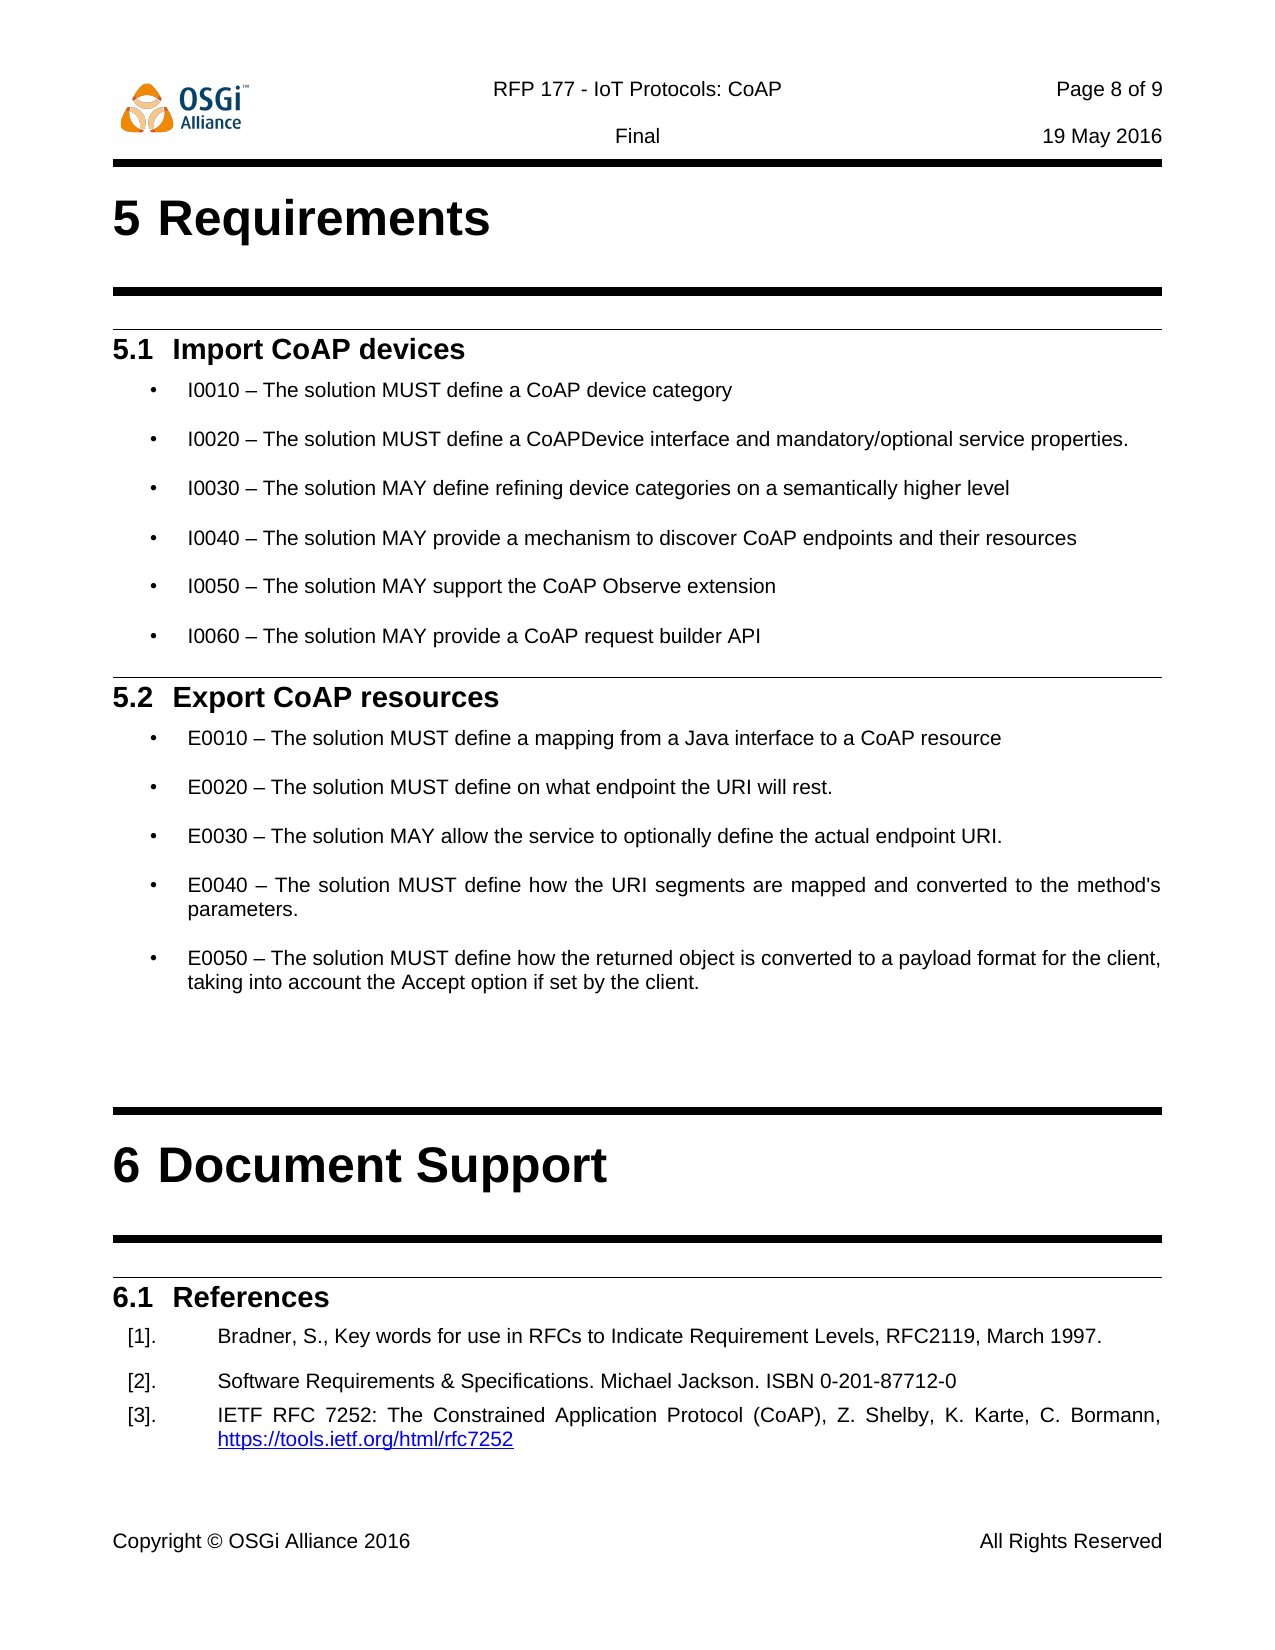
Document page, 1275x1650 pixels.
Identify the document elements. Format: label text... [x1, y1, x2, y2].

list IETF RFC 7252: The Constrained Application Protocol (CoAP), Z. Shelby, K. Karte, C. Bormann, https://tools.ietf.org/html/rfc7252 [127, 1403, 1162, 1451]
list I0060 – The solution MAY provide a CoAP request builder API [150, 623, 1162, 647]
list I0050 – The solution MAY support the CoAP Observe extension [150, 574, 1162, 598]
list Bradner, S., Key words for use in RFCs to Indicate Requirement Levels, RFC2119, March 1997. [127, 1324, 1162, 1348]
list E0010 – The solution MUST define a mapping from a Java interface to a CoAP resource [150, 726, 1162, 750]
list Software Requirements & Specifications. Michael Jackson. ISBN 0-201-87712-0 [127, 1368, 1162, 1392]
subtitle Import CoAP devices [112, 330, 1162, 366]
list E0040 – The solution MUST define how the URI segments are mapped and converted to the method's parameters. [150, 873, 1162, 921]
list I0020 – The solution MUST define a CoAPDevice interface and mandatory/optional service properties. [150, 427, 1162, 451]
subtitle Export CoAP resources [112, 678, 1162, 713]
list I0040 – The solution MAY provide a mechanism to discover CoAP endpoints and their resources [150, 525, 1162, 549]
list E0030 – The solution MAY allow the service to optionally define the actual endpoint URI. [150, 824, 1162, 848]
picture [113, 76, 257, 140]
list I0030 – The solution MAY define refining device categories on a semantically higher level [150, 476, 1162, 500]
subtitle References [112, 1278, 1162, 1313]
list E0050 – The solution MUST define how the returned object is converted to a payload format for the client, taking into account the Accept option if set by the client. [150, 946, 1162, 994]
subtitle Document Support [112, 1108, 1162, 1243]
list I0010 – The solution MUST define a CoAP device category [150, 378, 1162, 402]
subtitle Requirements [112, 160, 1162, 296]
list E0020 – The solution MUST define on what endpoint the URI will rest. [150, 775, 1162, 799]
